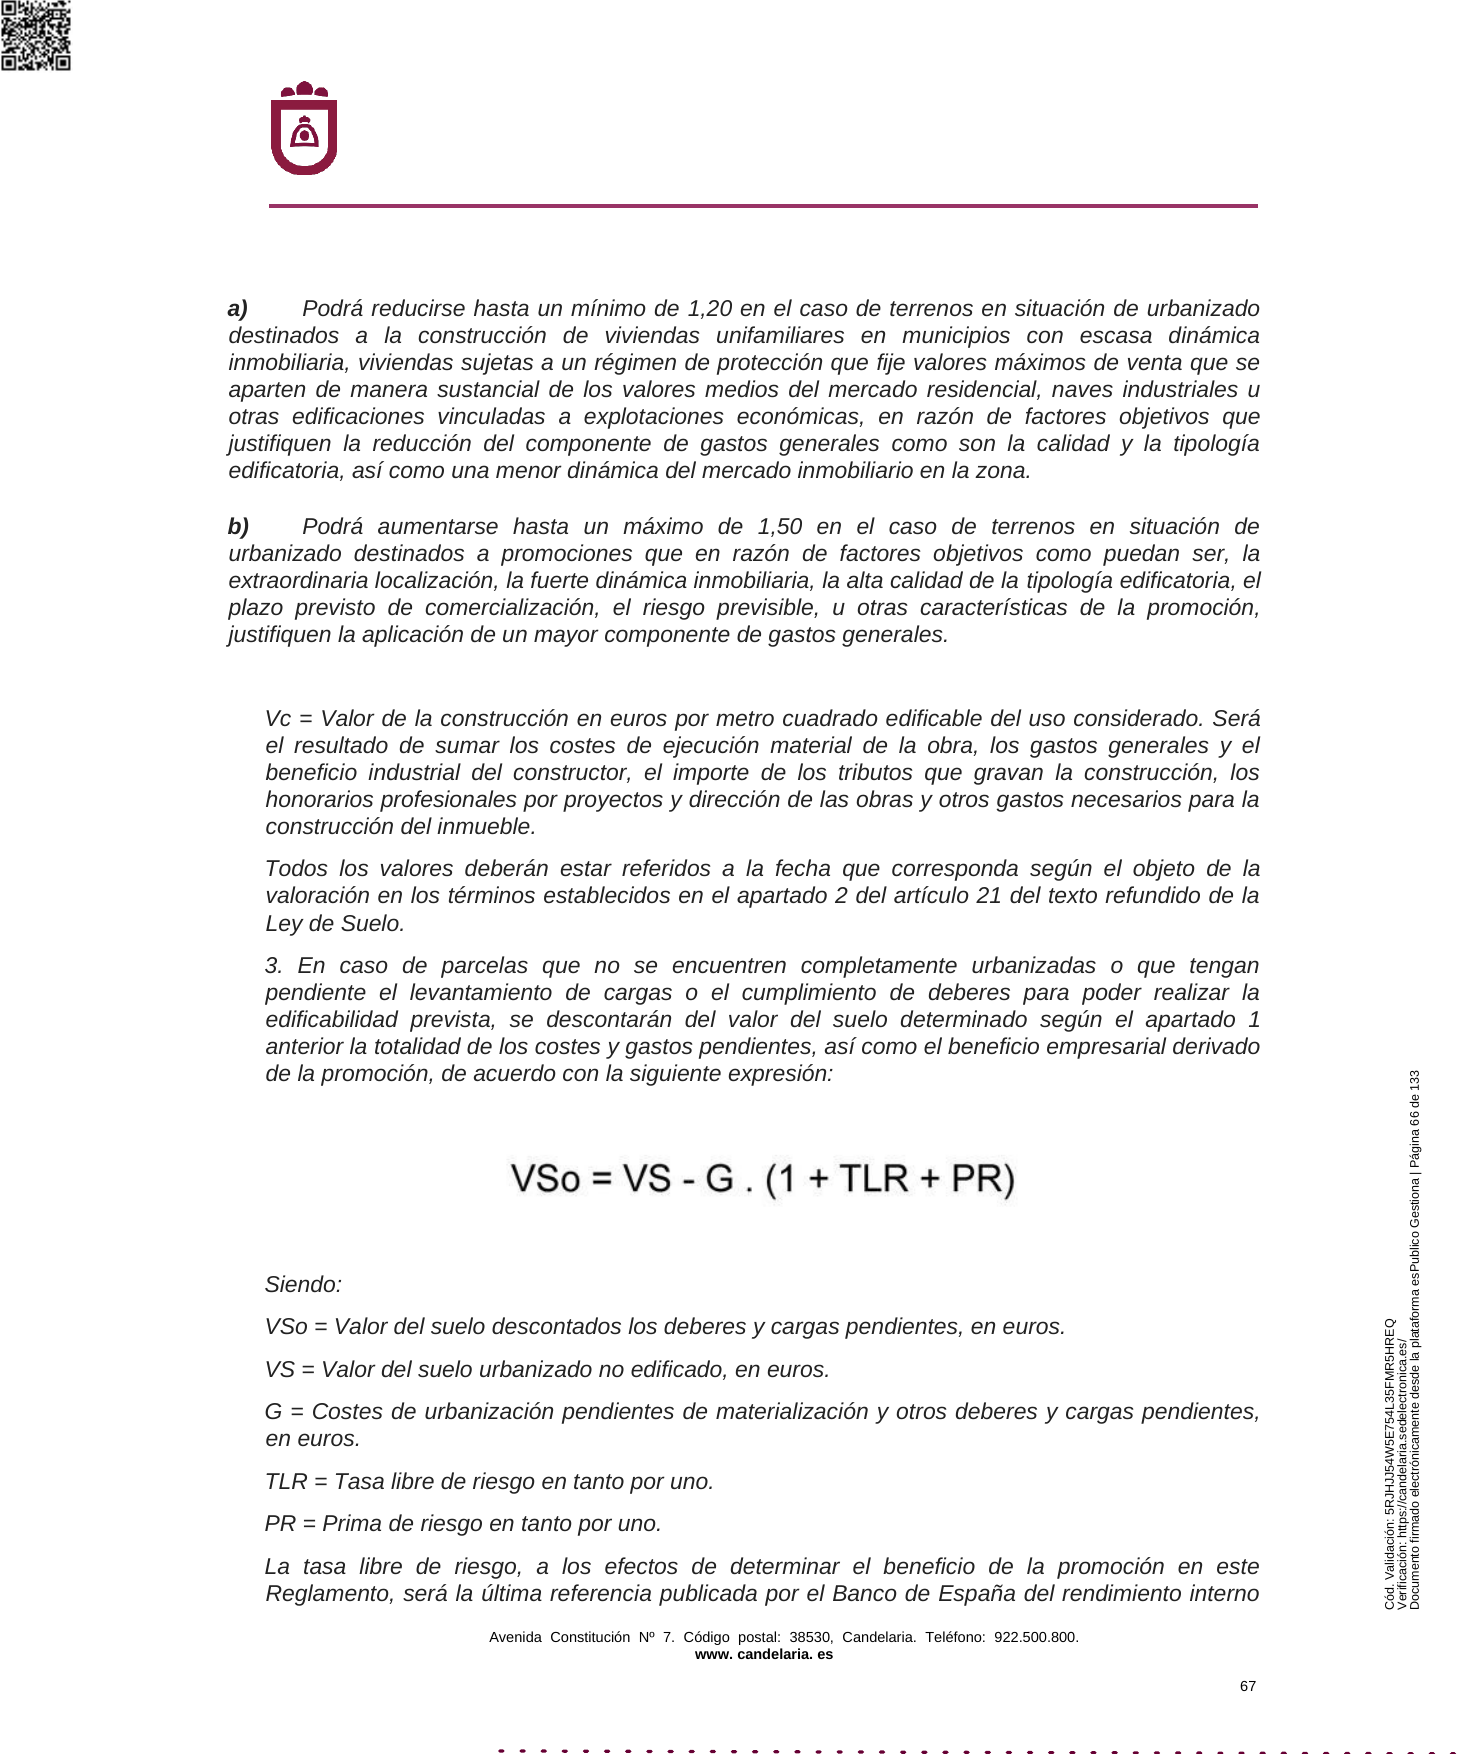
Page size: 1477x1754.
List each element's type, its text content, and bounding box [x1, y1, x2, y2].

text PR = Prima de riesgo en tanto por uno. [264, 1510, 1263, 1536]
list Podrá aumentarse hasta un máximo de 1,50 en el caso de terrenos en situación de urbanizado destinados a promociones que en razón de factores objetivos como puedan ser, la extraordinaria localización, la fuerte dinámica inmobiliaria, la alta calidad de la tipología edificatoria, el plazo previsto de comercialización, el riesgo previsible, u otras características de la promoción, justifiquen la aplicación de un mayor componente de gastos generales. [227, 513, 1263, 647]
list Podrá reducirse hasta un mínimo de 1,20 en el caso de terrenos en situación de urbanizado destinados a la construcción de viviendas unifamiliares en municipios con escasa dinámica inmobiliaria, viviendas sujetas a un régimen de protección que fije valores máximos de venta que se aparten de manera sustancial de los valores medios del mercado residencial, naves industriales u otras edificaciones vinculadas a explotaciones económicas, en razón de factores objetivos que justifiquen la reducción del componente de gastos generales como son la calidad y la tipología edificatoria, así como una menor dinámica del mercado inmobiliario en la zona. [227, 294, 1263, 483]
text VSo = Valor del suelo descontados los deberes y cargas pendientes, en euros. [264, 1313, 1263, 1339]
text Vc = Valor de la construcción en euros por metro cuadrado edificable del uso considerado. Será el resultado de sumar los costes de ejecución material de la obra, los gastos generales y el beneficio industrial del constructor, el importe de los tributos que gravan la construcción, los honorarios profesionales por proyectos y dirección de las obras y otros gastos necesarios para la construcción del inmueble. [264, 704, 1263, 839]
text TLR = Tasa libre de riesgo en tanto por uno. [264, 1468, 1263, 1494]
text Siendo: [264, 1271, 1263, 1297]
text La tasa libre de riesgo, a los efectos de determinar el beneficio de la promoción en este Reglamento, será la última referencia publicada por el Banco de España del rendimiento interno [264, 1553, 1263, 1606]
text 3. En caso de parcelas que no se encuentren completamente urbanizadas o que tengan pendiente el levantamiento de cargas o el cumplimiento de deberes para poder realizar la edificabilidad prevista, se descontarán del valor del suelo determinado según el apartado 1 anterior la totalidad de los costes y gastos pendientes, así como el beneficio empresarial derivado de la promoción, de acuerdo con la siguiente expresión: [264, 952, 1263, 1087]
text G = Costes de urbanización pendientes de materialización y otros deberes y cargas pendientes, en euros. [264, 1398, 1263, 1451]
text VS = Valor del suelo urbanizado no edificado, en euros. [264, 1356, 1263, 1382]
text Todos los valores deberán estar referidos a la fecha que corresponda según el objeto de la valoración en los términos establecidos en el apartado 2 del artículo 21 del texto refundido de la Ley de Suelo. [264, 855, 1263, 936]
